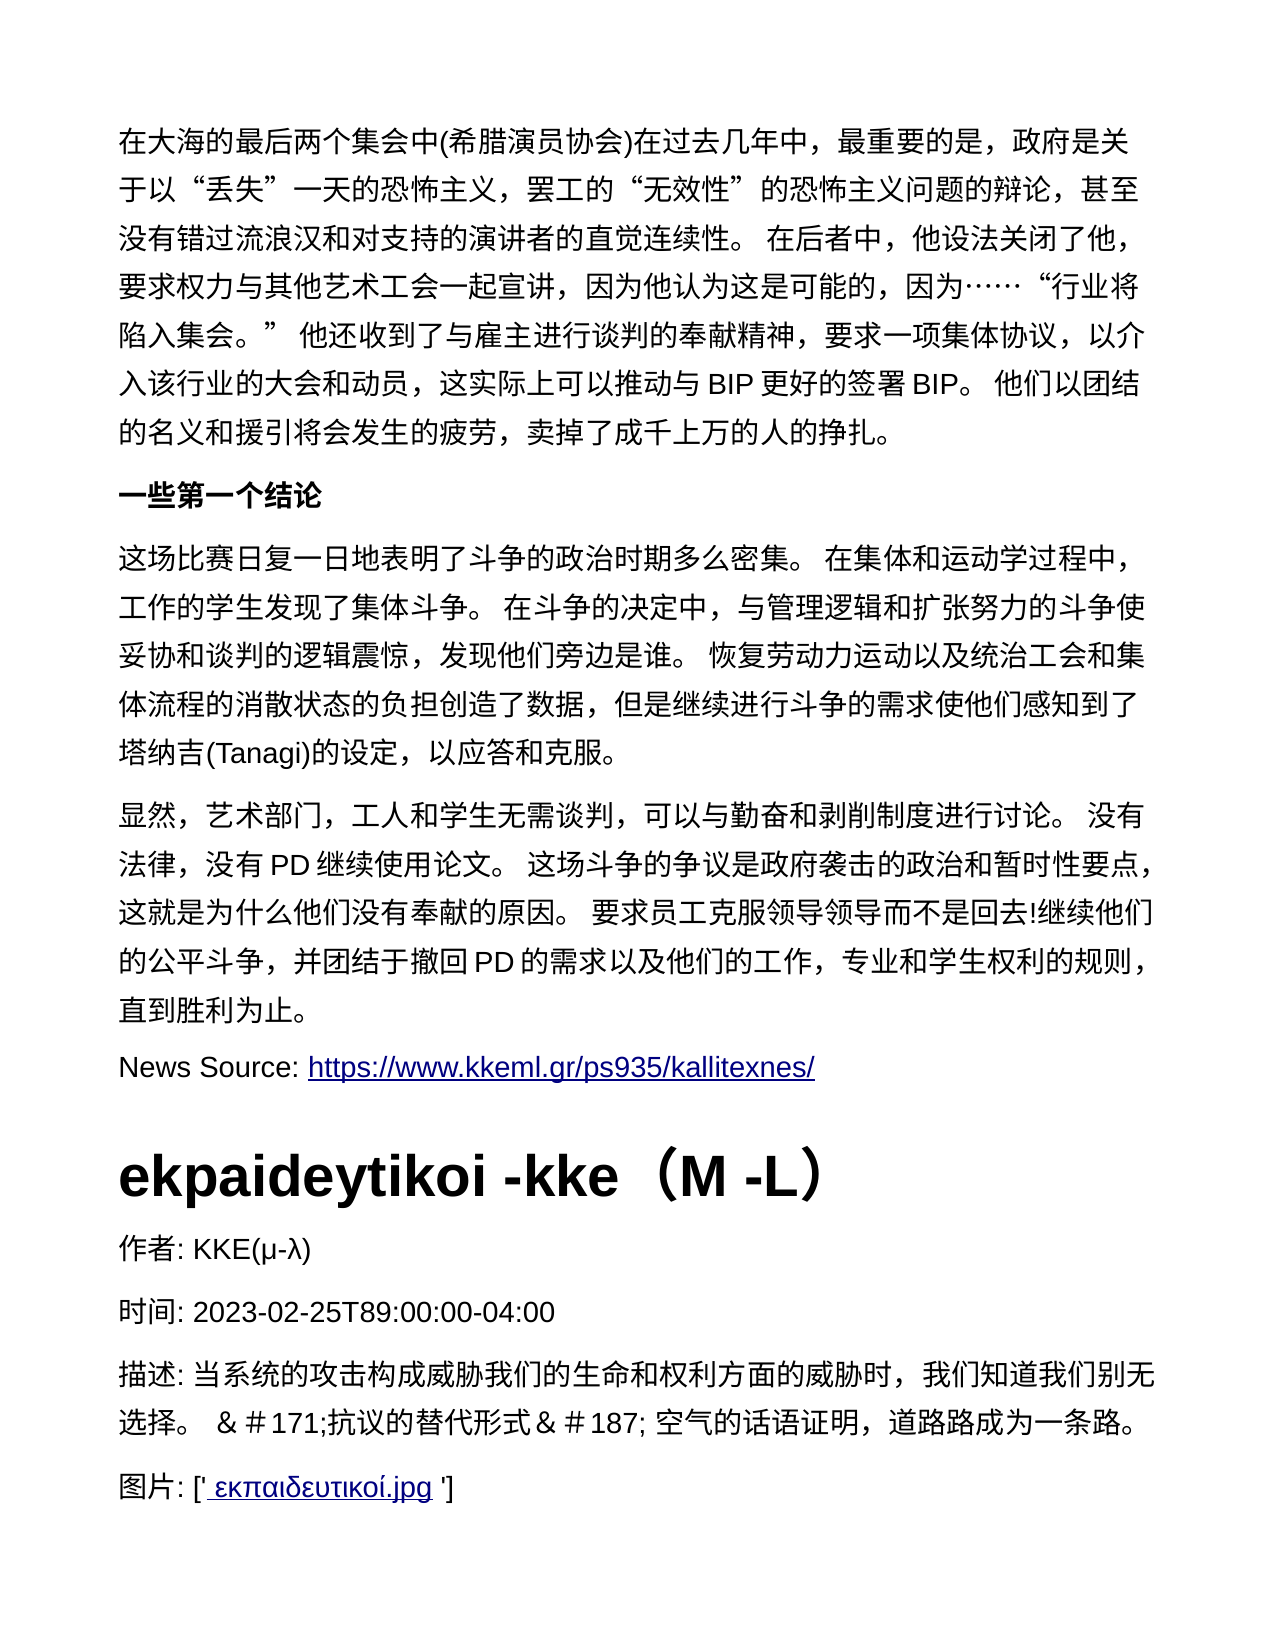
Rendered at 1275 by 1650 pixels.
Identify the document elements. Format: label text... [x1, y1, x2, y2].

text 描述: 当系统的攻击构成威胁我们的生命和权利方面的威胁时，我们知道我们别无选择。 ＆＃171;抗议的替代形式＆＃187; 空气的话语证明，道路路成为一条路。 [118, 1352, 1157, 1442]
text 时间: 2023-02-25T89:00:00-04:00 [118, 1288, 1157, 1331]
text News Source: https://www.kkeml.gr/ps935/kallitexnes/ [118, 1050, 1157, 1084]
text 显然，艺术部门，工人和学生无需谈判，可以与勤奋和剥削制度进行讨论。 没有法律，没有PD继续使用论文。 这场斗争的争议是政府袭击的政治和暂时性要点，这就是为什么他们没有奉献的原因。 要求员工克服领导领导而不是回去!继续他们的公平斗争，并团结于撤回PD的需求以及他们的工作，专业和学生权利的规则，直到胜利为止。 [118, 793, 1157, 1029]
subtitle ekpaideytikoi -kke（M -L） [118, 1128, 1157, 1213]
text 图片: [' εκπαιδευτικοί.jpg '] [118, 1463, 1157, 1506]
text 在大海的最后两个集会中(希腊演员协会)在过去几年中，最重要的是，政府是关于以“丢失”一天的恐怖主义，罢工的“无效性”的恐怖主义问题的辩论，甚至没有错过流浪汉和对支持的演讲者的直觉连续性。 在后者中，他设法关闭了他，要求权力与其他艺术工会一起宣讲，因为他认为这是可能的，因为……“行业将陷入集会。” 他还收到了与雇主进行谈判的奉献精神，要求一项集体协议，以介入该行业的大会和动员，这实际上可以推动与BIP更好的签署BIP。 他们以团结的名义和援引将会发生的疲劳，卖掉了成千上万的人的挣扎。 [118, 118, 1157, 452]
text 这场比赛日复一日地表明了斗争的政治时期多么密集。 在集体和运动学过程中，工作的学生发现了集体斗争。 在斗争的决定中，与管理逻辑和扩张努力的斗争使妥协和谈判的逻辑震惊，发现他们旁边是谁。 恢复劳动力运动以及统治工会和集体流程的消散状态的负担创造了数据，但是继续进行斗争的需求使他们感知到了塔纳吉(Tanagi)的设定，以应答和克服。 [118, 536, 1157, 772]
text 作者: ΚΚΕ(μ-λ) [118, 1225, 1157, 1268]
text 一些第一个结论 [118, 472, 1157, 515]
